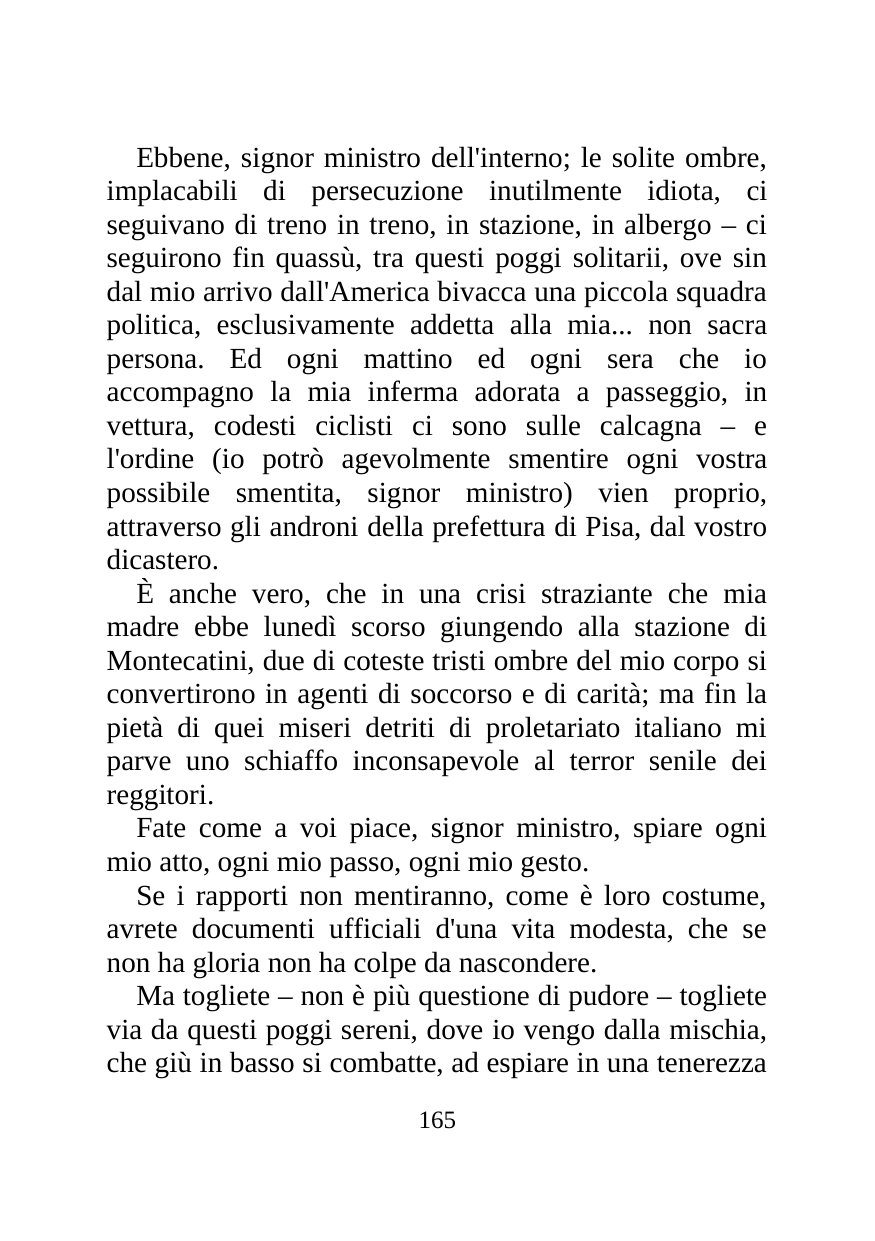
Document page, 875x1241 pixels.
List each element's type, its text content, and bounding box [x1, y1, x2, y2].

text Ma togliete – non è più questione di pudore – togliete via da questi poggi sereni, dove io vengo dalla mischia, che giù in basso si combatte, ad espiare in una tenerezza [106, 978, 768, 1079]
text Se i rapporti non mentiranno, come è loro costume, avrete documenti ufficiali d'una vita modesta, che se non ha gloria non ha colpe da nascondere. [106, 878, 768, 978]
text Fate come a voi piace, signor ministro, spiare ogni mio atto, ogni mio passo, ogni mio gesto. [106, 811, 768, 878]
text È anche vero, che in una crisi straziante che mia madre ebbe lunedì scorso giungendo alla stazione di Montecatini, due di coteste tristi ombre del mio corpo si convertirono in agenti di soccorso e di carità; ma fin la pietà di quei miseri detriti di proletariato italiano mi parve uno schiaffo inconsapevole al terror senile dei reggitori. [106, 576, 768, 811]
text Ebbene, signor ministro dell'interno; le solite ombre, implacabili di persecuzione inutilmente idiota, ci seguivano di treno in treno, in stazione, in albergo – ci seguirono fin quassù, tra questi poggi solitarii, ove sin dal mio arrivo dall'America bivacca una piccola squadra politica, esclusivamente addetta alla mia... non sacra persona. Ed ogni mattino ed ogni sera che io accompagno la mia inferma adorata a passeggio, in vettura, codesti ciclisti ci sono sulle calcagna – e l'ordine (io potrò agevolmente smentire ogni vostra possibile smentita, signor ministro) vien proprio, attraverso gli androni della prefettura di Pisa, dal vostro dicastero. [106, 140, 768, 576]
